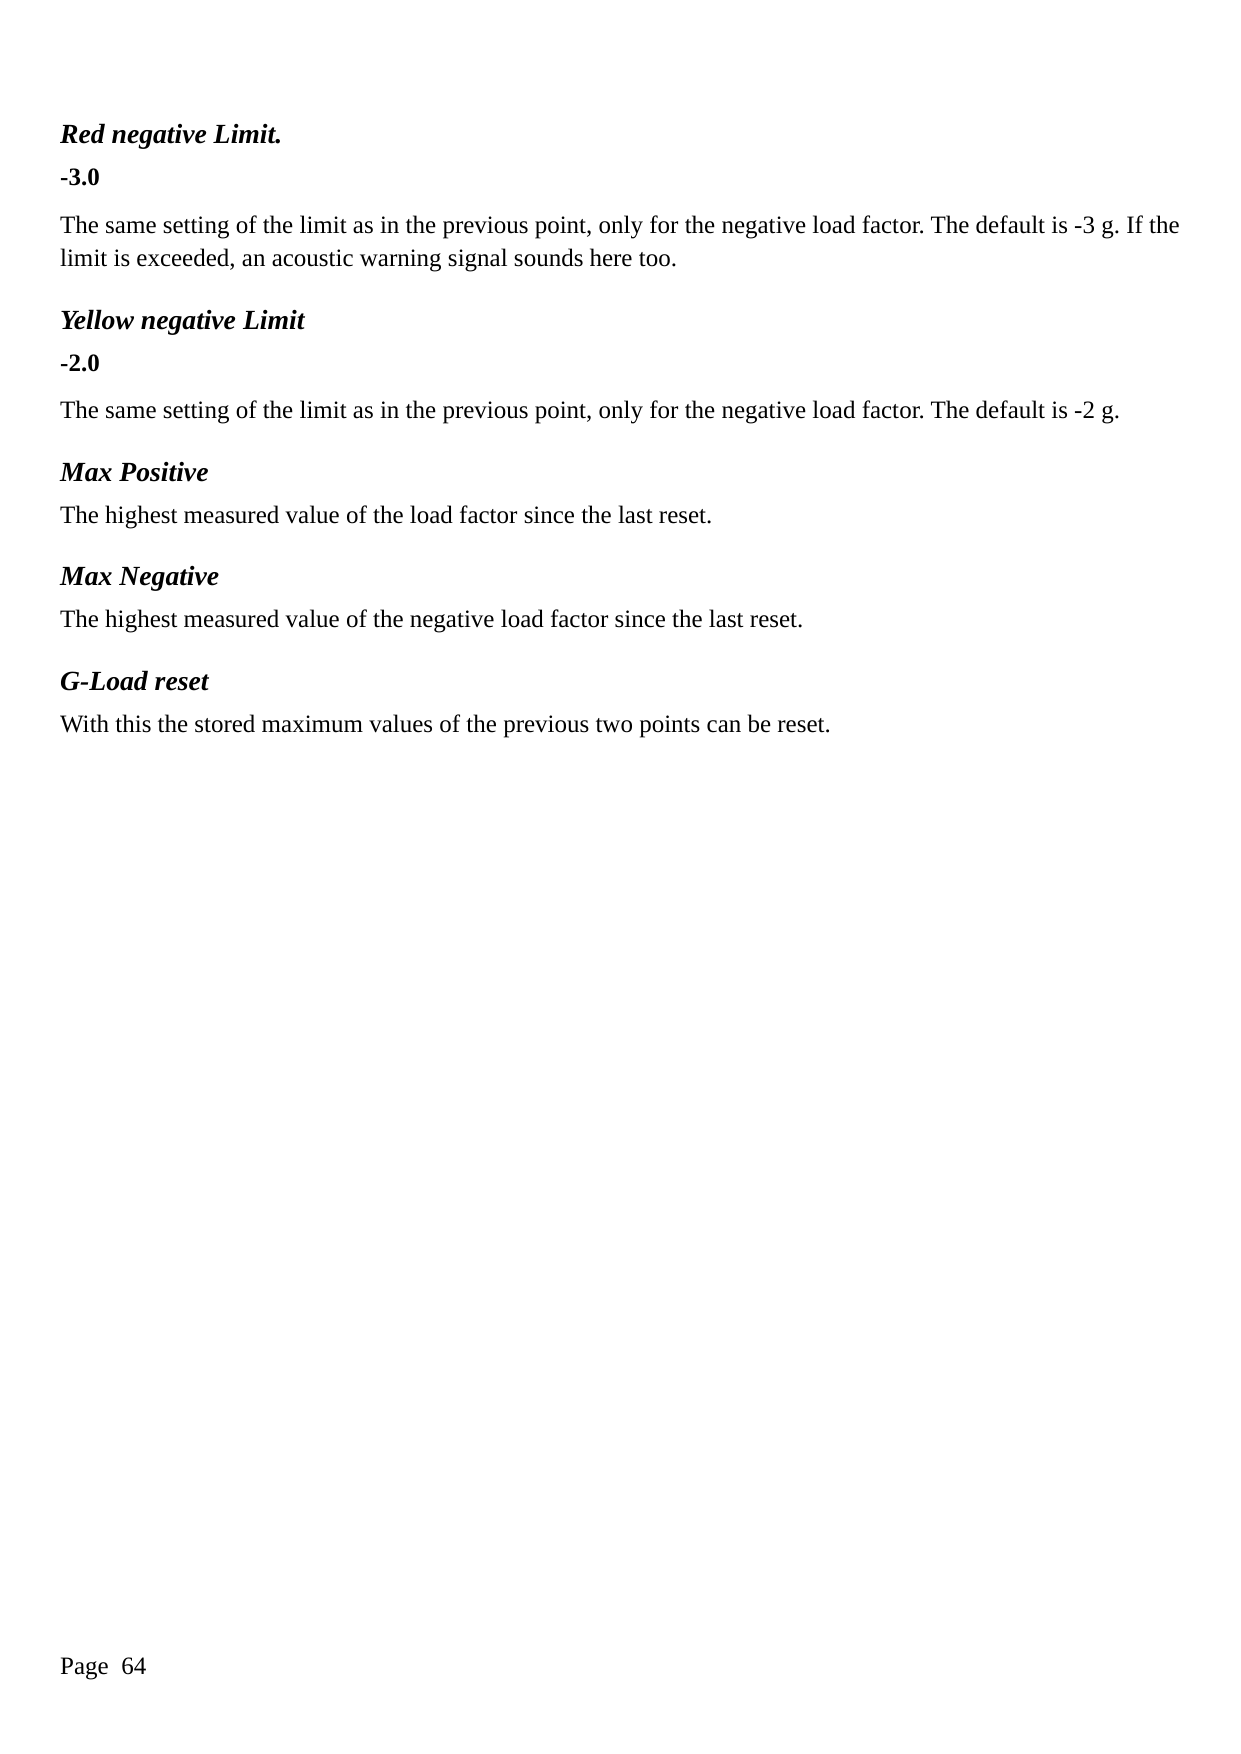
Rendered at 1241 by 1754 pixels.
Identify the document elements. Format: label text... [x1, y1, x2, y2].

text The same setting of the limit as in the previous point, only for the negative load factor. The default is -3 g. If the limit is exceeded, an acoustic warning signal sounds here too. [60, 210, 1207, 272]
text With this the stored maximum values of the previous two points can be reset. [60, 709, 1207, 737]
subtitle G-Load reset [60, 664, 1207, 696]
text -2.0 [60, 348, 1207, 376]
subtitle Yellow negative Limit [60, 303, 1207, 335]
subtitle Red negative Limit. [60, 118, 1207, 150]
text The highest measured value of the negative load factor since the last reset. [60, 604, 1207, 633]
text The highest measured value of the load factor since the last reset. [60, 500, 1207, 528]
text -3.0 [60, 162, 1207, 191]
subtitle Max Positive [60, 455, 1207, 487]
text The same setting of the limit as in the previous point, only for the negative load factor. The default is -2 g. [60, 395, 1207, 424]
subtitle Max Negative [60, 560, 1207, 592]
